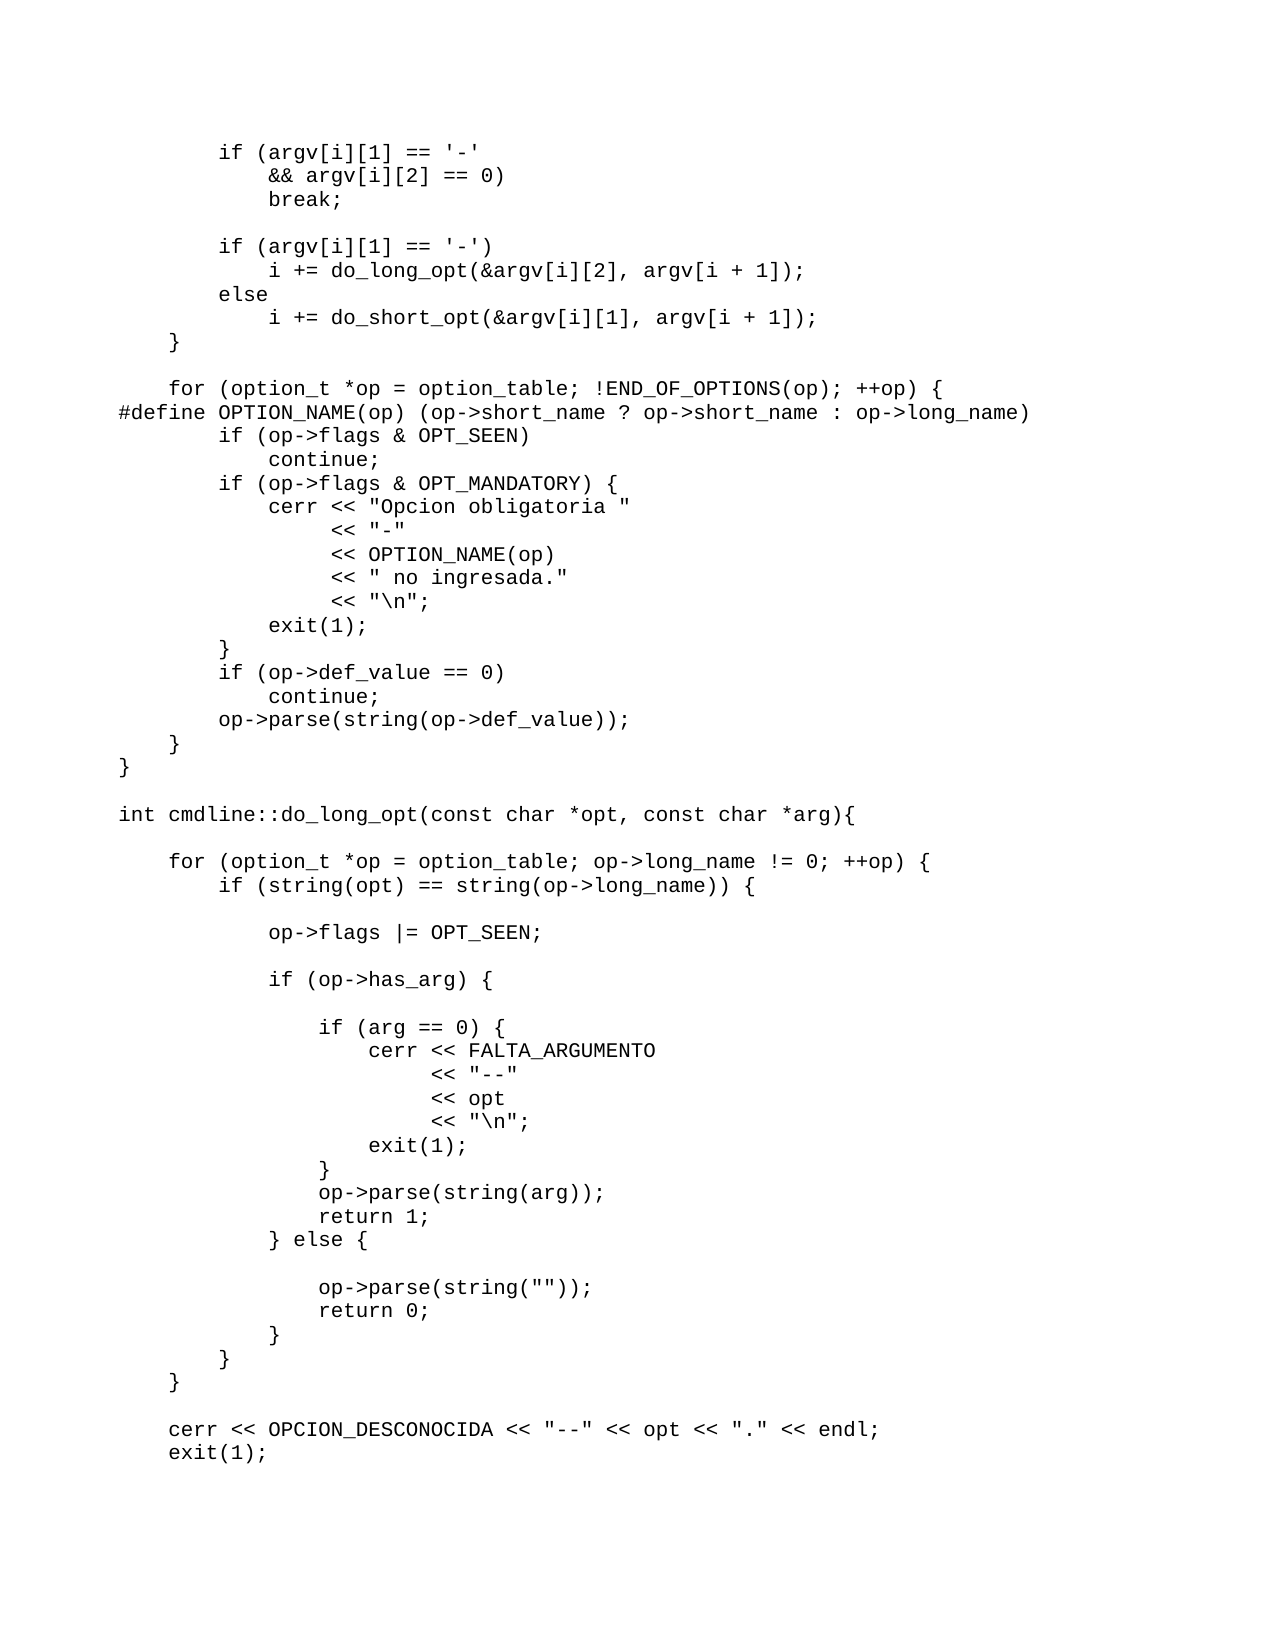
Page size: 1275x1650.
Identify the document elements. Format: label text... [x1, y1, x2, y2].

text i += do_long_opt(&argv[i][2], argv[i + 1]); [118, 260, 1157, 284]
text cerr << FALTA_ARGUMENTO [118, 1040, 1157, 1064]
text } [118, 757, 1157, 780]
text << opt [118, 1088, 1157, 1111]
text << OPTION_NAME(op) [118, 544, 1157, 567]
text << "-" [118, 520, 1157, 544]
text exit(1); [118, 1442, 1157, 1466]
text return 0; [118, 1300, 1157, 1324]
text && argv[i][2] == 0) [118, 165, 1157, 189]
text return 1; [118, 1206, 1157, 1229]
text if (op->def_value == 0) [118, 662, 1157, 686]
text exit(1); [118, 615, 1157, 638]
text op->parse(string(arg)); [118, 1182, 1157, 1206]
text << "--" [118, 1064, 1157, 1088]
text int cmdline::do_long_opt(const char *opt, const char *arg){ [118, 804, 1157, 827]
text break; [118, 189, 1157, 213]
text op->flags |= OPT_SEEN; [118, 922, 1157, 946]
text continue; [118, 449, 1157, 473]
text for (option_t *op = option_table; op->long_name != 0; ++op) { [118, 851, 1157, 875]
text } [118, 331, 1157, 354]
text } [118, 1324, 1157, 1348]
text } else { [118, 1229, 1157, 1253]
text if (op->flags & OPT_MANDATORY) { [118, 473, 1157, 496]
text for (option_t *op = option_table; !END_OF_OPTIONS(op); ++op) { [118, 378, 1157, 402]
text } [118, 638, 1157, 662]
text op->parse(string(op->def_value)); [118, 709, 1157, 733]
text } [118, 1371, 1157, 1395]
text if (op->has_arg) { [118, 969, 1157, 993]
text if (op->flags & OPT_SEEN) [118, 426, 1157, 449]
text } [118, 1348, 1157, 1371]
text i += do_short_opt(&argv[i][1], argv[i + 1]); [118, 307, 1157, 331]
text exit(1); [118, 1135, 1157, 1158]
text else [118, 284, 1157, 307]
text if (arg == 0) { [118, 1017, 1157, 1040]
text cerr << "Opcion obligatoria " [118, 496, 1157, 520]
text } [118, 1158, 1157, 1182]
text if (argv[i][1] == '-') [118, 236, 1157, 260]
text #define OPTION_NAME(op) (op->short_name ? op->short_name : op->long_name) [118, 402, 1157, 426]
text continue; [118, 686, 1157, 709]
text cerr << OPCION_DESCONOCIDA << "--" << opt << "." << endl; [118, 1419, 1157, 1442]
text << "\n"; [118, 591, 1157, 615]
text } [118, 733, 1157, 757]
text if (string(opt) == string(op->long_name)) { [118, 875, 1157, 898]
text if (argv[i][1] == '-' [118, 142, 1157, 165]
text << " no ingresada." [118, 567, 1157, 591]
text op->parse(string("")); [118, 1277, 1157, 1300]
text << "\n"; [118, 1111, 1157, 1135]
